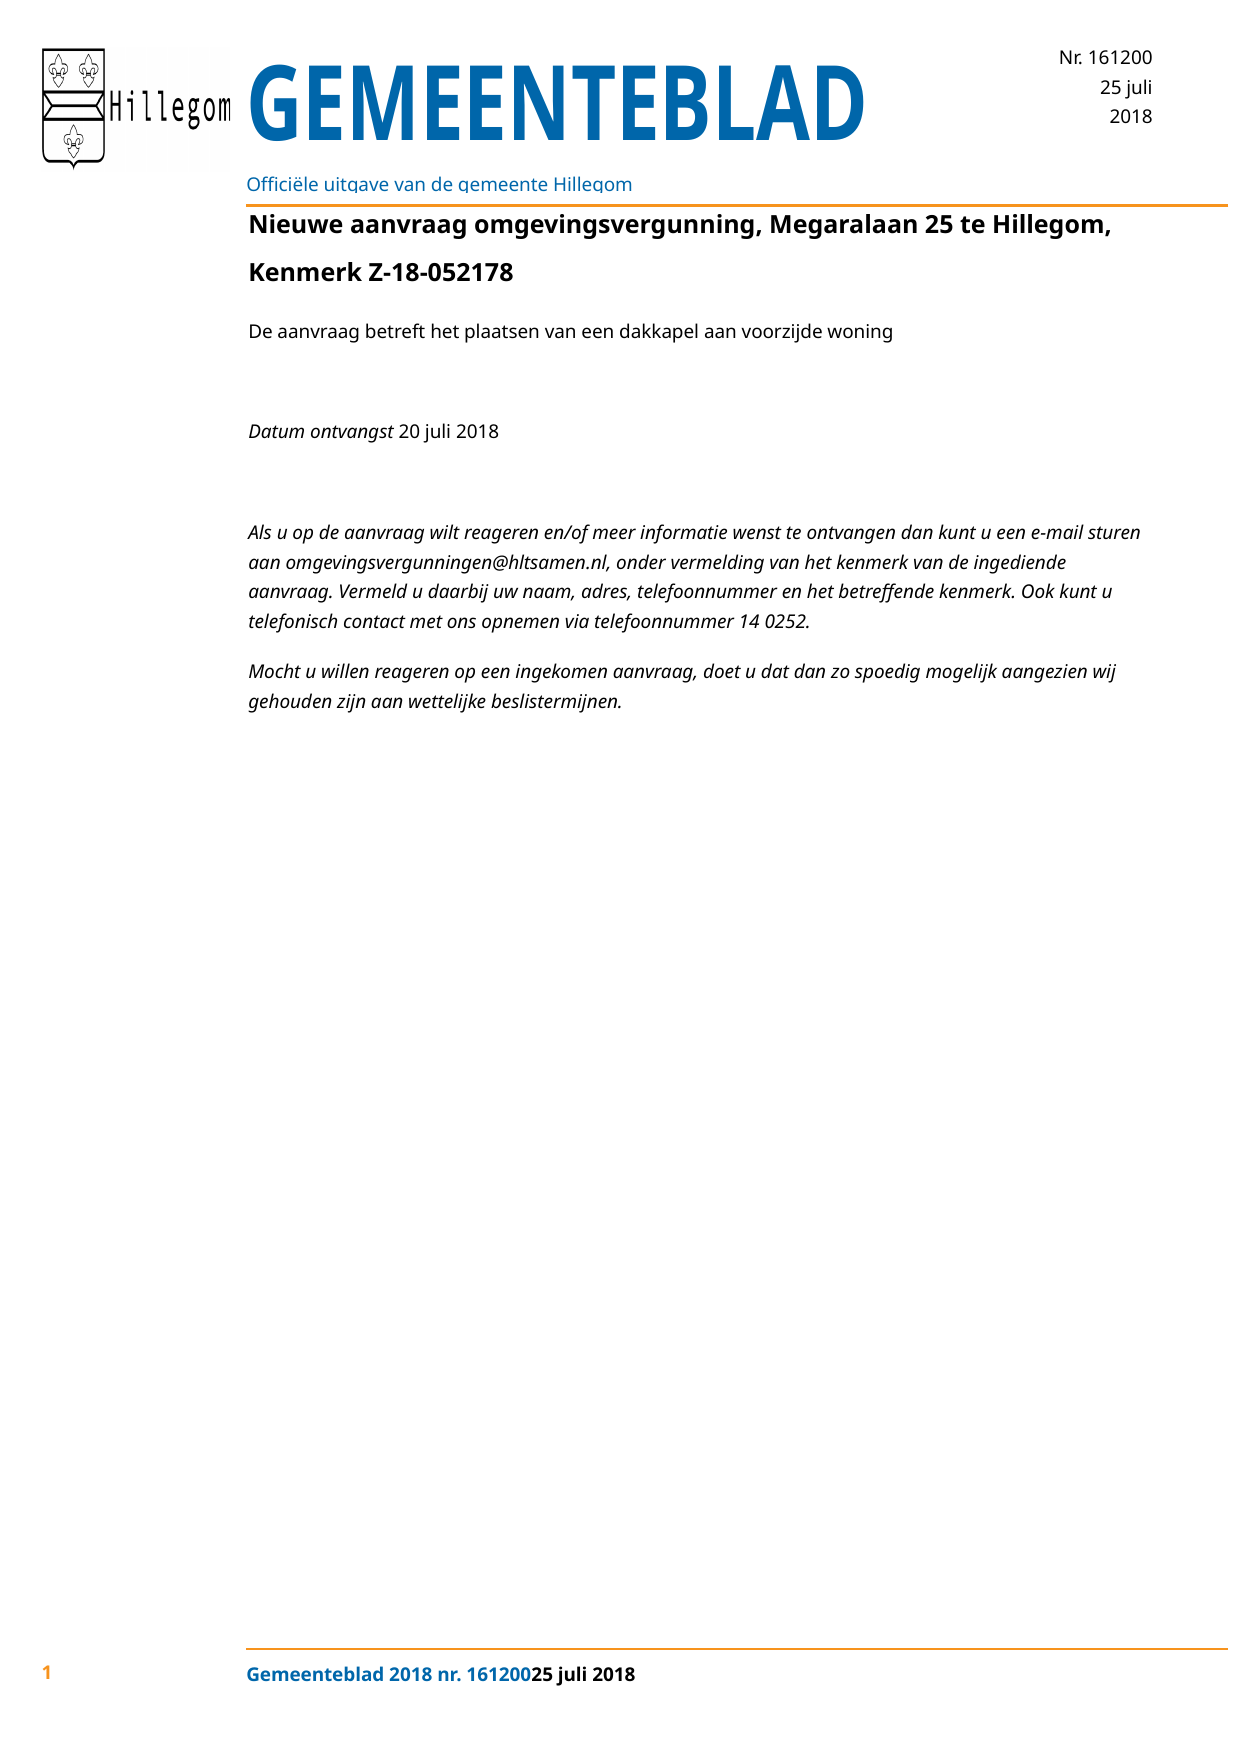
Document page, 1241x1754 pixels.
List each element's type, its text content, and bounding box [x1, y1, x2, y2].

text Als u op de aanvraag wilt reageren en/of meer informatie wenst te ontvangen dan kunt u een e-mail sturen aan omgevingsvergunningen@hltsamen.nl, onder vermelding van het kenmerk van de ingediende aanvraag. Vermeld u daarbij uw naam, adres, telefoonnummer en het betreffende kenmerk. Ook kunt u telefonisch contact met ons opnemen via telefoonnummer 14 0252. [248, 519, 1152, 634]
picture [41, 47, 231, 172]
text De aanvraag betreft het plaatsen van een dakkapel aan voorzijde woning [248, 318, 1152, 344]
text Datum ontvangst 20 juli 2018 [248, 419, 1152, 444]
text Nieuwe aanvraag omgevingsvergunning, Megaralaan 25 te Hillegom, Kenmerk Z-18-052178 [248, 207, 1152, 288]
text Mocht u willen reageren op een ingekomen aanvraag, doet u dat dan zo spoedig mogelijk aangezien wij gehouden zijn aan wettelijke beslistermijnen. [248, 659, 1152, 714]
